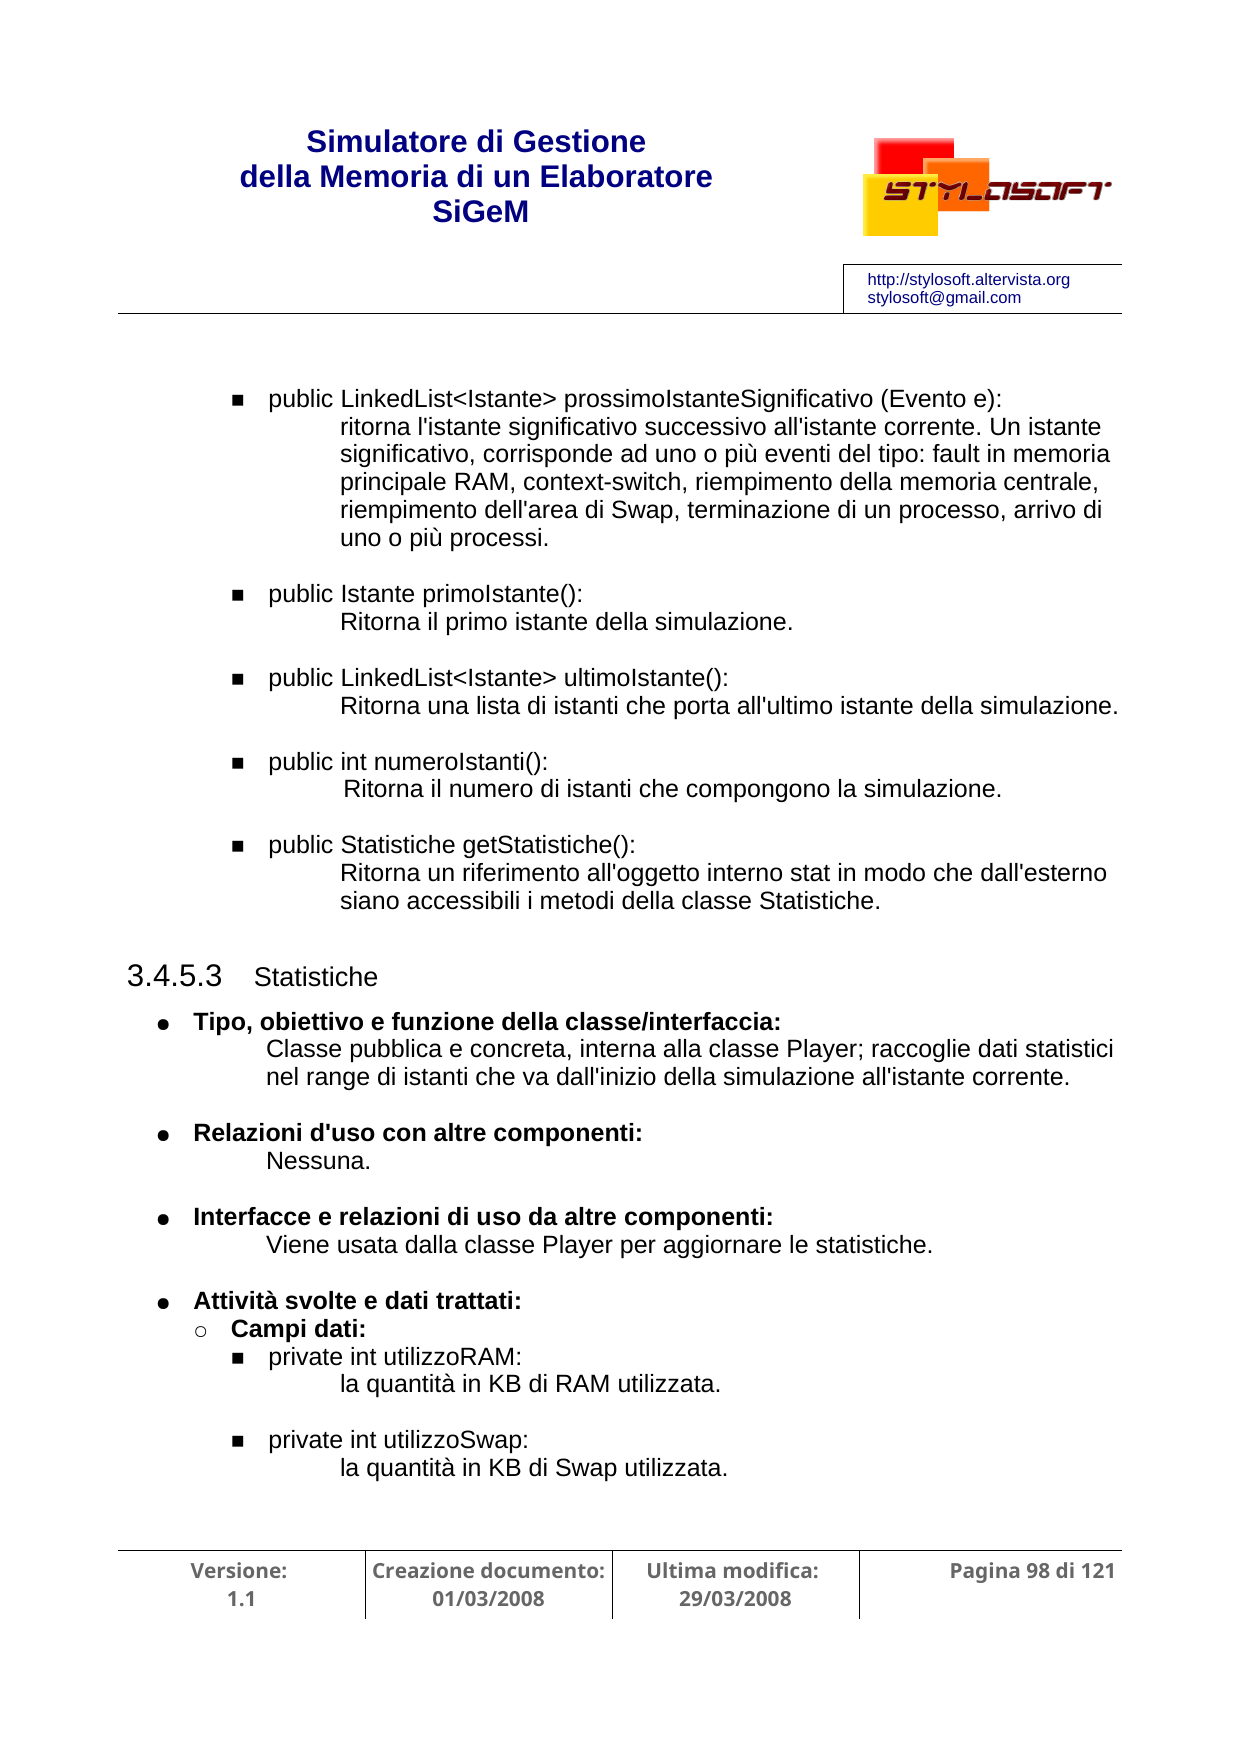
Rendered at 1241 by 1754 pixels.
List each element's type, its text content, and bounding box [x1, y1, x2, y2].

list Ritorna il numero di istanti che compongono la simulazione. [306, 775, 1122, 803]
list Tipo, obiettivo e funzione della classe/interfaccia: [156, 1007, 1122, 1035]
list private int utilizzoRAM: [231, 1342, 1122, 1370]
text Ritorna un riferimento all'oggetto interno stat in modo che dall'esterno siano accessibili i metodi della classe Statistiche. [118, 859, 1122, 915]
text Ritorna il primo istante della simulazione. [118, 608, 1122, 636]
text la quantità in KB di Swap utilizzata. [118, 1454, 1122, 1482]
list Attività svolte e dati trattati: [156, 1286, 1122, 1314]
list public LinkedList<Istante> prossimoIstanteSignificativo (Evento e): [231, 384, 1122, 412]
picture [848, 123, 1117, 247]
text la quantità in KB di RAM utilizzata. [118, 1370, 1122, 1398]
list public Statistiche getStatistiche(): [231, 831, 1122, 859]
list public Istante primoIstante(): [231, 580, 1122, 608]
text Ritorna una lista di istanti che porta all'ultimo istante della simulazione. [118, 692, 1122, 719]
list public int numeroIstanti(): [231, 747, 1122, 775]
list Campi dati: [193, 1314, 1122, 1342]
list Relazioni d'uso con altre componenti: [156, 1119, 1122, 1147]
subtitle Statistiche [118, 958, 1122, 992]
list private int utilizzoSwap: [231, 1426, 1122, 1454]
list Interfacce e relazioni di uso da altre componenti: [156, 1203, 1122, 1231]
list public LinkedList<Istante> ultimoIstante(): [231, 664, 1122, 692]
list Classe pubblica e concreta, interna alla classe Player; raccoglie dati statistici nel range di istanti che va dall'inizio della simulazione all'istante corrente. [156, 1035, 1122, 1091]
list Nessuna. [156, 1147, 1122, 1175]
text ritorna l'istante significativo successivo all'istante corrente. Un istante significativo, corrisponde ad uno o più eventi del tipo: fault in memoria principale RAM, context-switch, riempimento della memoria centrale, riempimento dell'area di Swap, terminazione di un processo, arrivo di uno o più processi. [118, 412, 1122, 552]
list Viene usata dalla classe Player per aggiornare le statistiche. [156, 1231, 1122, 1258]
